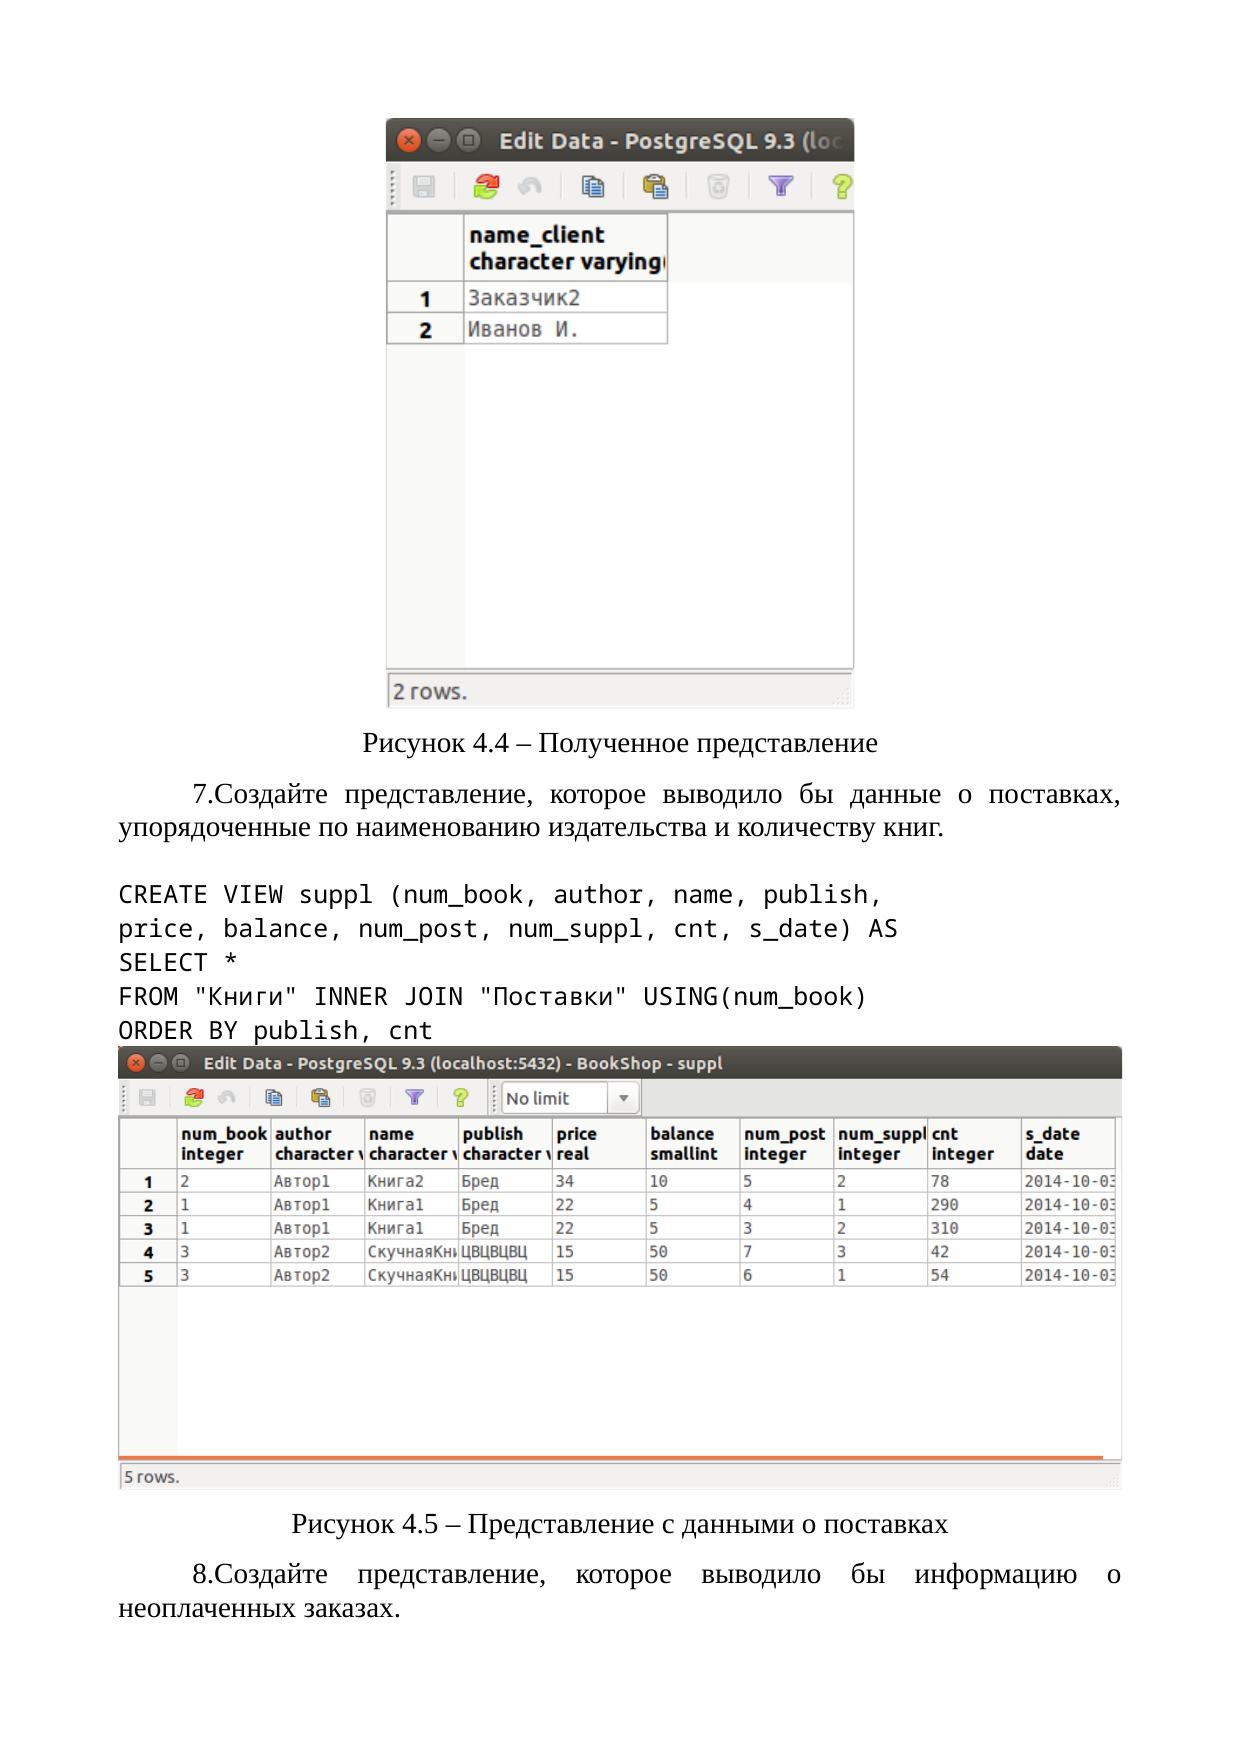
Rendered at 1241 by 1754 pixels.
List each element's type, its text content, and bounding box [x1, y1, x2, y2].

picture [118, 1046, 1123, 1490]
text CREATE VIEW suppl (num_book, author, name, publish, [118, 876, 1122, 911]
picture [385, 118, 855, 709]
text Рисунок 4.5 – Представление с данными о поставках [118, 1490, 1122, 1540]
text FROM "Книги" INNER JOIN "Поставки" USING(num_book) [118, 979, 1122, 1013]
text price, balance, num_post, num_suppl, cnt, s_date) AS [118, 911, 1122, 944]
text ORDER BY publish, cnt [118, 1013, 1122, 1046]
text Рисунок 4.4 – Полученное представление [118, 709, 1122, 759]
text SELECT * [118, 944, 1122, 979]
text 8.Создайте представление, которое выводило бы информацию о неоплаченных заказах. [118, 1557, 1122, 1624]
text 7.Создайте представление, которое выводило бы данные о поставках, упорядоченные по наименованию издательства и количеству книг. [118, 776, 1122, 843]
